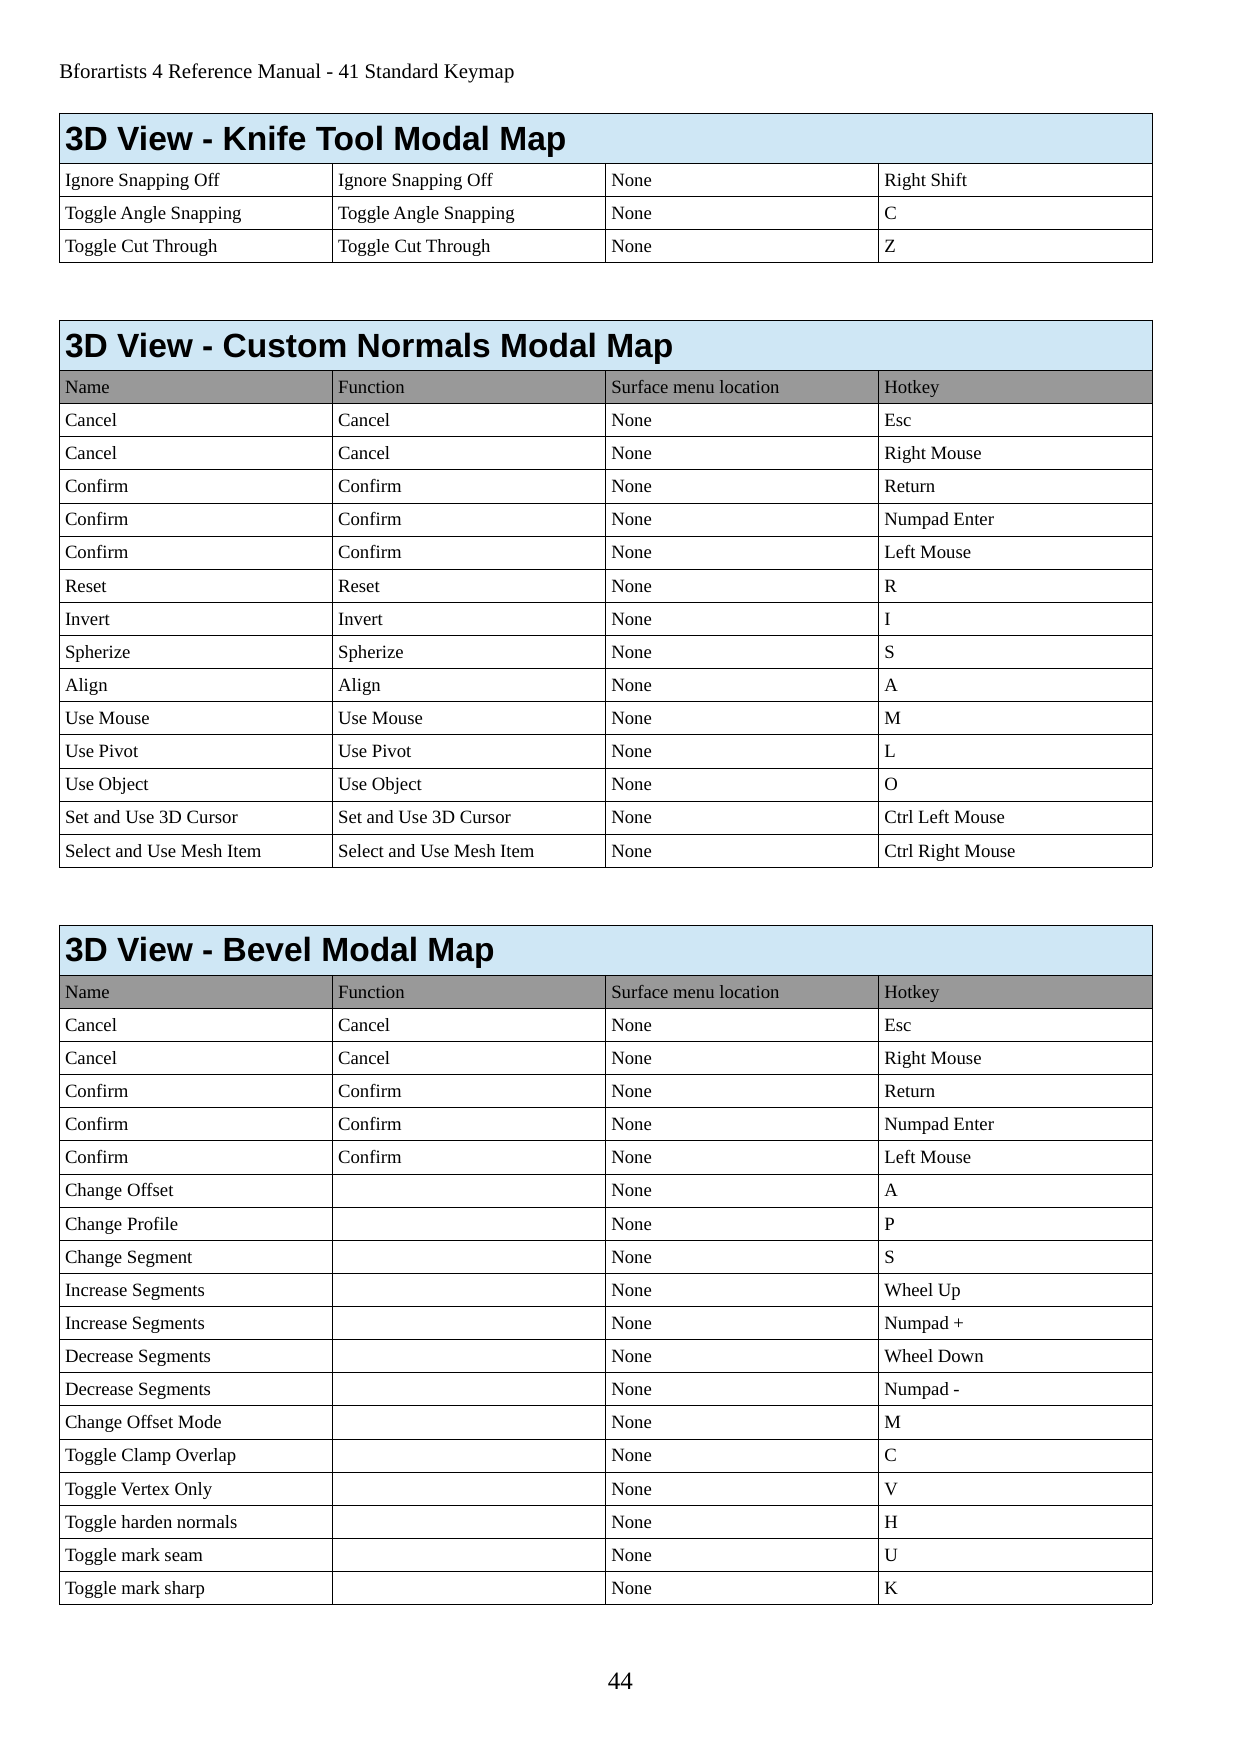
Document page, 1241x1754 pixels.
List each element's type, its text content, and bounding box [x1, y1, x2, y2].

table_cell Use Mouse [333, 702, 605, 734]
table_cell Confirm [333, 1141, 605, 1173]
table_cell [333, 1373, 605, 1405]
table_cell None [606, 470, 878, 502]
table_cell Decrease Segments [60, 1373, 332, 1405]
table_cell V [879, 1473, 1152, 1505]
table_cell Decrease Segments [60, 1340, 332, 1372]
table_cell None [606, 835, 878, 867]
table_cell [333, 1572, 605, 1604]
table_cell Confirm [60, 1075, 332, 1107]
table_cell None [606, 735, 878, 767]
table_cell Use Pivot [333, 735, 605, 767]
table_cell None [606, 1572, 878, 1604]
table_cell None [606, 230, 878, 262]
table_cell Confirm [60, 504, 332, 536]
table_cell [333, 1406, 605, 1438]
table_cell Toggle Angle Snapping [60, 197, 332, 229]
table_cell [333, 1307, 605, 1339]
table_cell Confirm [60, 1108, 332, 1140]
table_cell C [879, 1440, 1152, 1472]
table_cell A [879, 1175, 1152, 1207]
table_cell None [606, 1274, 878, 1306]
table_cell Surface menu location [606, 371, 878, 403]
table_cell None [606, 1539, 878, 1571]
table_cell Invert [333, 603, 605, 635]
table_cell None [606, 603, 878, 635]
table_cell Use Mouse [60, 702, 332, 734]
table_cell None [606, 1473, 878, 1505]
table_cell Confirm [333, 470, 605, 502]
table_cell Set and Use 3D Cursor [60, 802, 332, 834]
table_cell Confirm [333, 537, 605, 569]
table_cell S [879, 636, 1152, 668]
table_cell Confirm [60, 1141, 332, 1173]
table_cell None [606, 802, 878, 834]
table_cell None [606, 404, 878, 436]
table_cell Use Object [60, 769, 332, 801]
table_cell O [879, 769, 1152, 801]
table_cell Ctrl Right Mouse [879, 835, 1152, 867]
table_cell None [606, 197, 878, 229]
table_cell Return [879, 470, 1152, 502]
table_cell [333, 1473, 605, 1505]
table_cell Toggle Cut Through [333, 230, 605, 262]
table_cell Set and Use 3D Cursor [333, 802, 605, 834]
table_cell None [606, 1406, 878, 1438]
table_cell P [879, 1208, 1152, 1240]
table_cell Numpad Enter [879, 1108, 1152, 1140]
table_cell Toggle Cut Through [60, 230, 332, 262]
table_cell Use Object [333, 769, 605, 801]
table_cell Toggle Vertex Only [60, 1473, 332, 1505]
table_cell Ctrl Left Mouse [879, 802, 1152, 834]
table_cell Spherize [333, 636, 605, 668]
table_cell None [606, 1440, 878, 1472]
table_cell Cancel [60, 404, 332, 436]
table_cell Left Mouse [879, 1141, 1152, 1173]
table_cell Hotkey [879, 371, 1152, 403]
table_cell Function [333, 371, 605, 403]
table_cell Cancel [60, 1009, 332, 1041]
table_cell Reset [333, 570, 605, 602]
table_cell Increase Segments [60, 1307, 332, 1339]
table_cell Change Offset Mode [60, 1406, 332, 1438]
table_cell None [606, 1141, 878, 1173]
table_cell None [606, 1108, 878, 1140]
table_cell Invert [60, 603, 332, 635]
table_cell Select and Use Mesh Item [333, 835, 605, 867]
table_cell Use Pivot [60, 735, 332, 767]
table_cell Cancel [60, 1042, 332, 1074]
table_cell Wheel Down [879, 1340, 1152, 1372]
table_cell Cancel [333, 437, 605, 469]
table_cell Right Shift [879, 164, 1152, 196]
table_cell Esc [879, 404, 1152, 436]
table_cell Numpad Enter [879, 504, 1152, 536]
table_cell None [606, 504, 878, 536]
table_cell A [879, 669, 1152, 701]
table_cell None [606, 1307, 878, 1339]
table_cell None [606, 1373, 878, 1405]
table_cell None [606, 669, 878, 701]
table_cell None [606, 1175, 878, 1207]
table_cell [333, 1440, 605, 1472]
table_cell None [606, 1506, 878, 1538]
table_cell Spherize [60, 636, 332, 668]
table_cell M [879, 1406, 1152, 1438]
table_cell Cancel [333, 1042, 605, 1074]
table_cell Confirm [60, 470, 332, 502]
table_cell [333, 1506, 605, 1538]
table_cell Left Mouse [879, 537, 1152, 569]
table_cell Change Offset [60, 1175, 332, 1207]
table_cell Align [333, 669, 605, 701]
table_cell Confirm [60, 537, 332, 569]
table_cell None [606, 1009, 878, 1041]
table_cell None [606, 702, 878, 734]
table_cell M [879, 702, 1152, 734]
table_cell Hotkey [879, 976, 1152, 1008]
table_cell None [606, 1241, 878, 1273]
table_cell C [879, 197, 1152, 229]
table_cell [333, 1340, 605, 1372]
table_cell Confirm [333, 504, 605, 536]
table_cell Ignore Snapping Off [333, 164, 605, 196]
table_cell Change Profile [60, 1208, 332, 1240]
table_cell S [879, 1241, 1152, 1273]
table_cell L [879, 735, 1152, 767]
table_cell Select and Use Mesh Item [60, 835, 332, 867]
table_cell Align [60, 669, 332, 701]
table_cell Numpad - [879, 1373, 1152, 1405]
table_cell [333, 1175, 605, 1207]
table_cell Numpad + [879, 1307, 1152, 1339]
table_cell [333, 1539, 605, 1571]
table_cell Right Mouse [879, 1042, 1152, 1074]
table_cell Function [333, 976, 605, 1008]
table_cell Cancel [333, 404, 605, 436]
table_cell K [879, 1572, 1152, 1604]
table_cell None [606, 1075, 878, 1107]
table_header 3D View - Bevel Modal Map [60, 926, 1152, 975]
table_cell Reset [60, 570, 332, 602]
table_cell Right Mouse [879, 437, 1152, 469]
table_cell None [606, 164, 878, 196]
table_cell Name [60, 976, 332, 1008]
table_cell Toggle harden normals [60, 1506, 332, 1538]
table_cell [333, 1208, 605, 1240]
table_cell H [879, 1506, 1152, 1538]
table_cell I [879, 603, 1152, 635]
table_cell Toggle mark seam [60, 1539, 332, 1571]
table_header 3D View - Custom Normals Modal Map [60, 321, 1152, 370]
table_cell [333, 1274, 605, 1306]
table_cell Confirm [333, 1075, 605, 1107]
table_cell Esc [879, 1009, 1152, 1041]
table_cell U [879, 1539, 1152, 1571]
table_cell None [606, 1340, 878, 1372]
table_cell Ignore Snapping Off [60, 164, 332, 196]
table_cell Confirm [333, 1108, 605, 1140]
table_cell Surface menu location [606, 976, 878, 1008]
table_cell Wheel Up [879, 1274, 1152, 1306]
table_cell R [879, 570, 1152, 602]
table_cell Cancel [333, 1009, 605, 1041]
table_cell [333, 1241, 605, 1273]
table_cell None [606, 570, 878, 602]
table_cell Increase Segments [60, 1274, 332, 1306]
table_cell Toggle Clamp Overlap [60, 1440, 332, 1472]
table_cell Toggle Angle Snapping [333, 197, 605, 229]
table_cell Z [879, 230, 1152, 262]
table_cell None [606, 537, 878, 569]
table_cell Change Segment [60, 1241, 332, 1273]
table_cell None [606, 636, 878, 668]
table_cell None [606, 1208, 878, 1240]
table_cell None [606, 769, 878, 801]
table_cell Name [60, 371, 332, 403]
table_cell Toggle mark sharp [60, 1572, 332, 1604]
table_header 3D View - Knife Tool Modal Map [60, 114, 1152, 163]
table_cell None [606, 1042, 878, 1074]
table_cell None [606, 437, 878, 469]
table_cell Cancel [60, 437, 332, 469]
table_cell Return [879, 1075, 1152, 1107]
